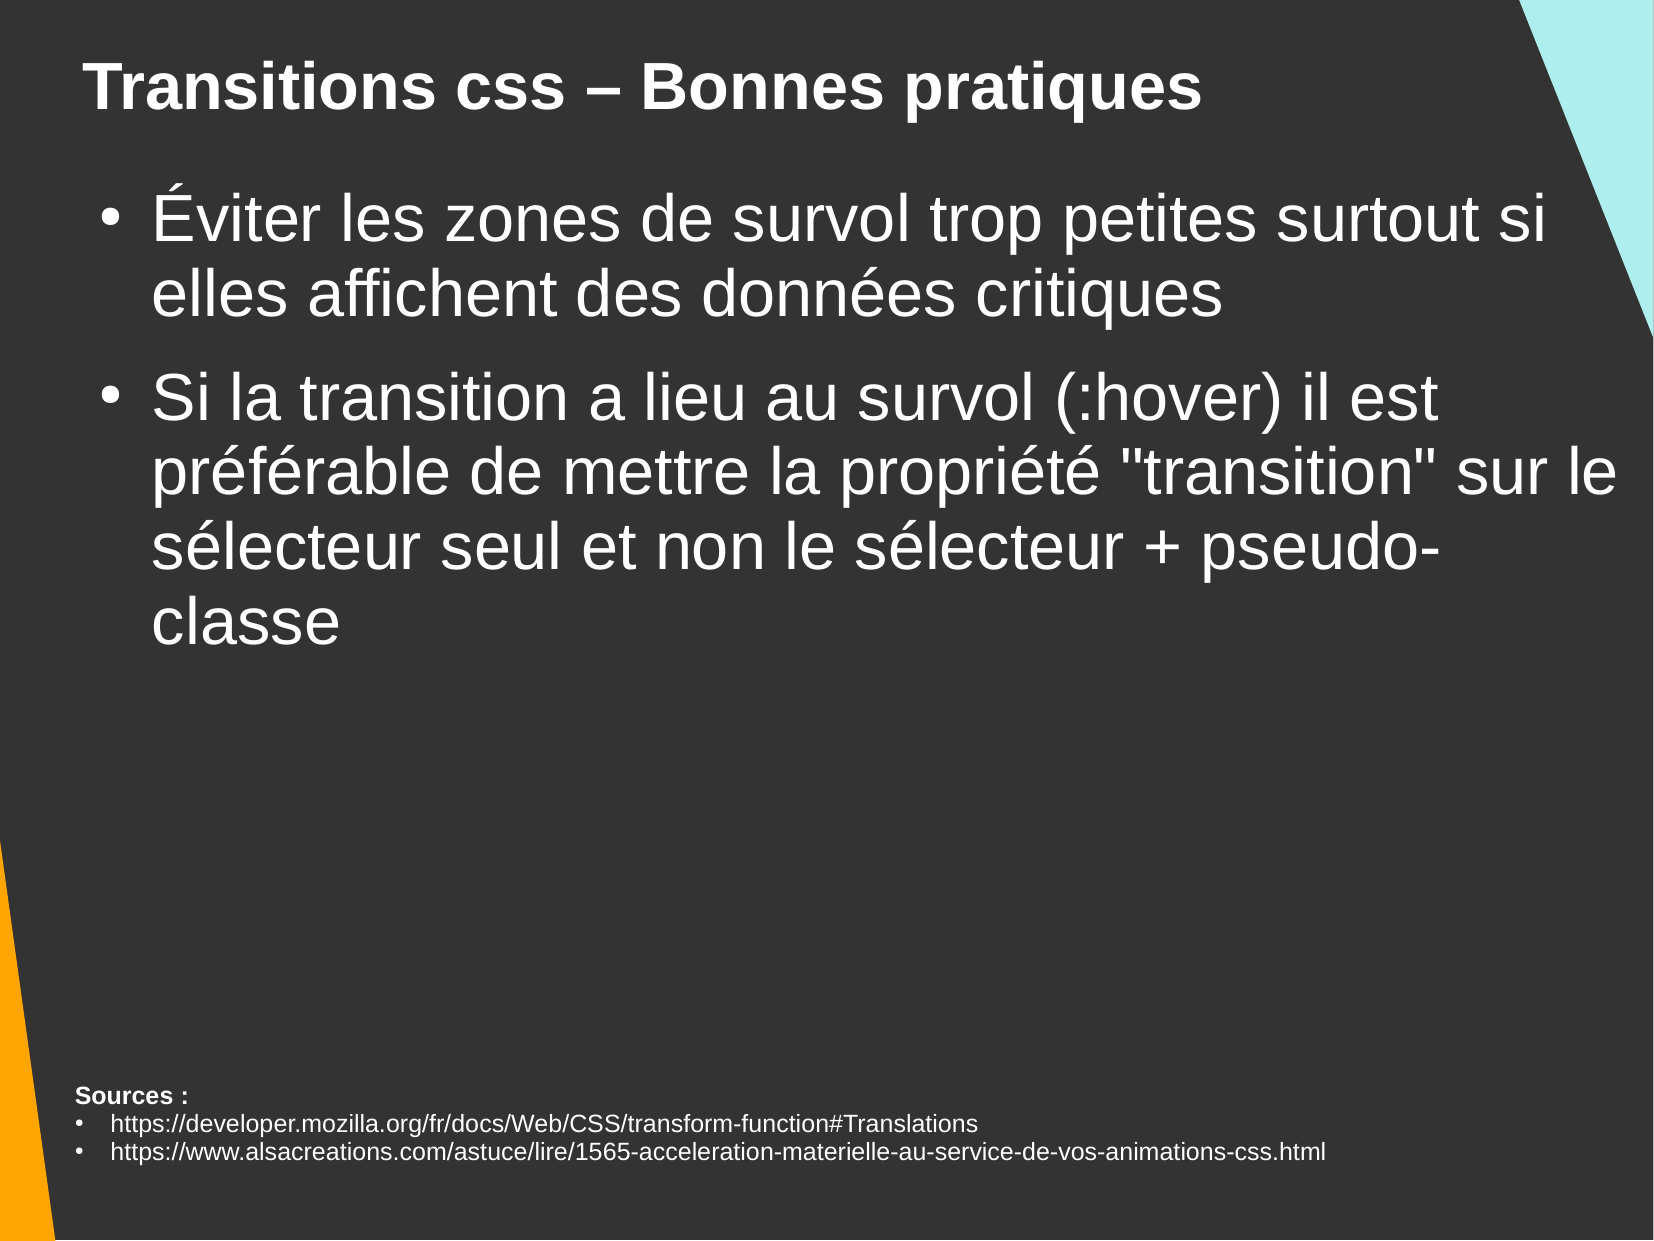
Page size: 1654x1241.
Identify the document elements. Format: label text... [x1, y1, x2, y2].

text_box Sources : https://developer.mozilla.org/fr/docs/Web/CSS/transform-function#Translations https://www.alsacreations.com/astuce/lire/1565-acceleration-materielle-au-service-de-vos-animations-css.html [60, 1074, 1546, 1217]
list Éviter les zones de survol trop petites surtout si elles affichent des données critiques Si la transition a lieu au survol (:hover) il est préférable de mettre la propriété "transition" sur le sélecteur seul et non le sélecteur + pseudo-classe [80, 180, 1630, 1028]
text_box [0, 840, 56, 1241]
title Transitions css – Bonnes pratiques [82, 49, 1571, 152]
text_box [1519, 0, 1654, 340]
